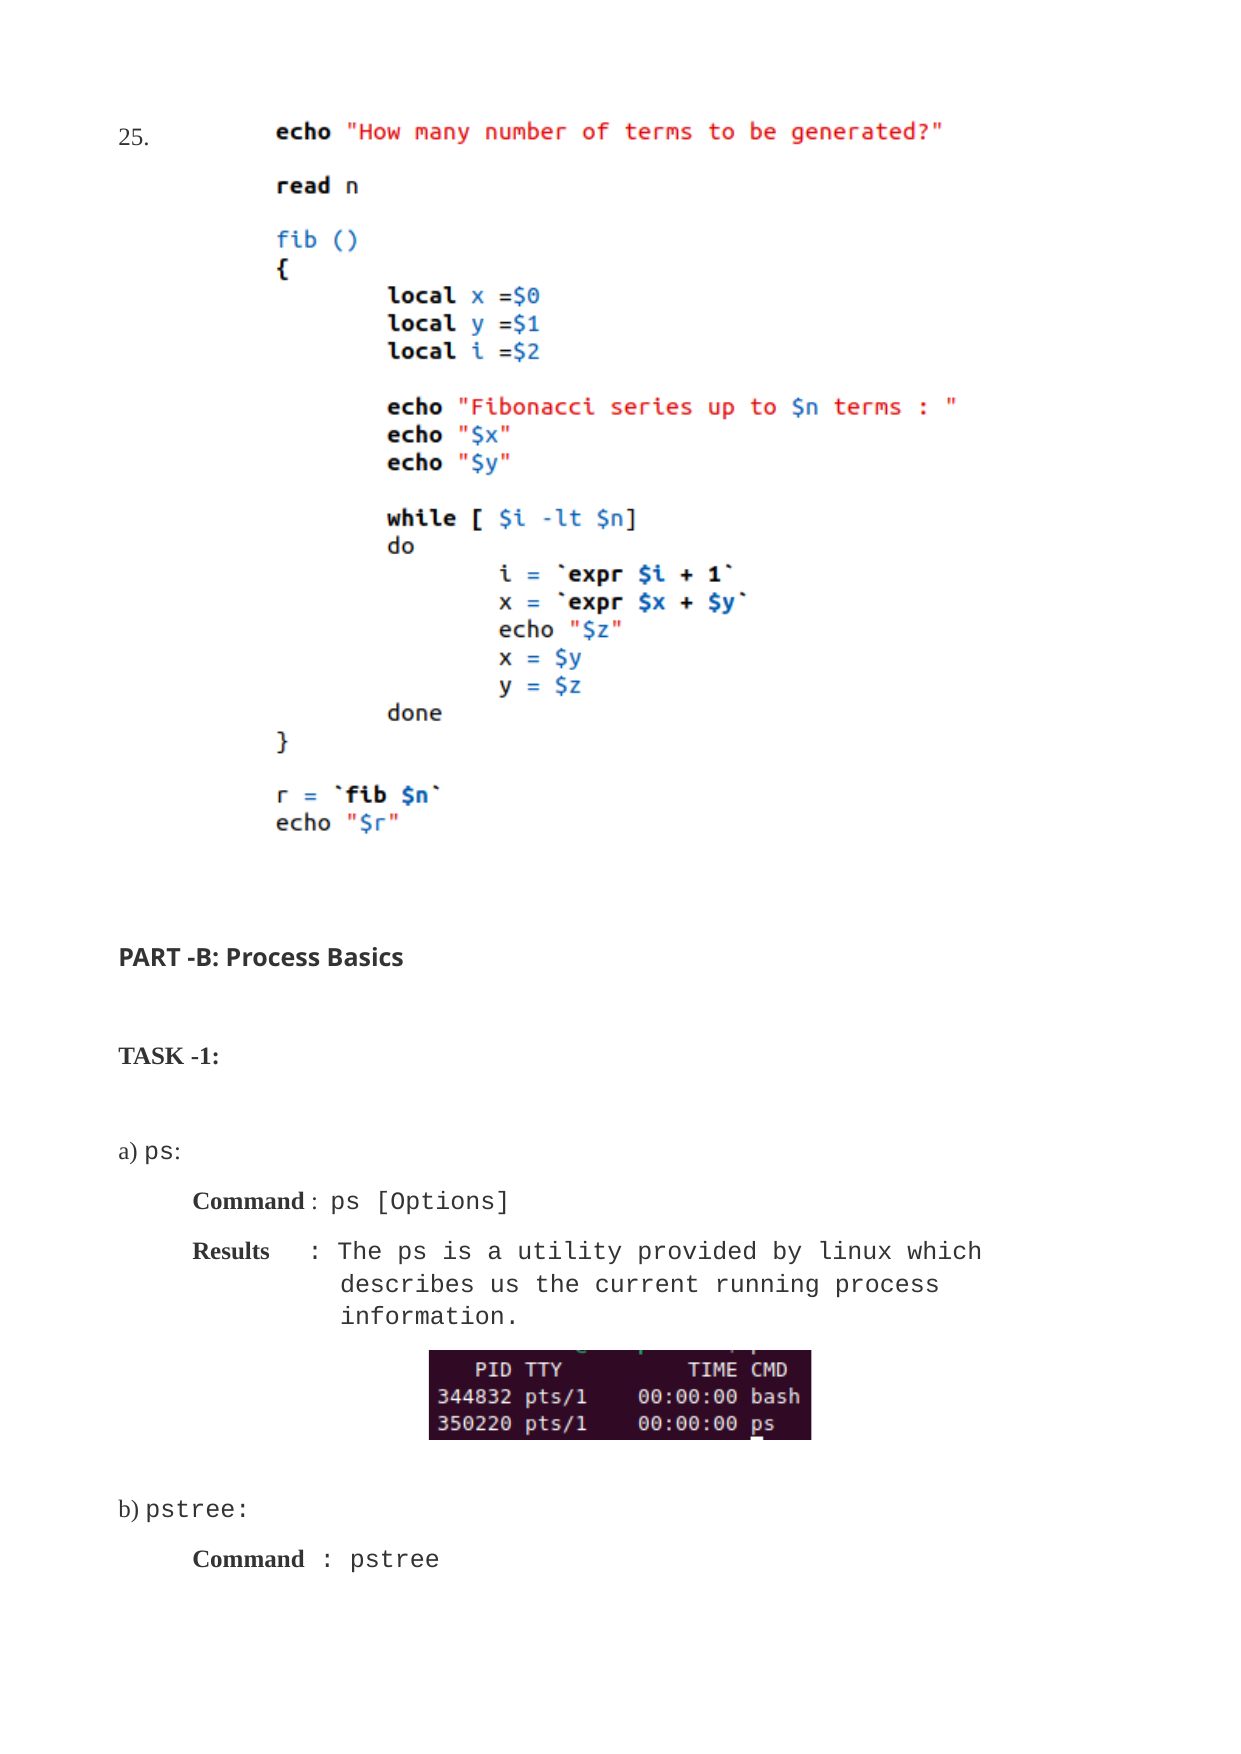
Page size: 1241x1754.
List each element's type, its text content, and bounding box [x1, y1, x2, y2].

text Command : pstree [118, 1544, 1122, 1574]
text PART -B: Process Basics [118, 940, 1122, 974]
text b) pstree: [118, 1494, 1122, 1524]
text TASK -1: [118, 1041, 1122, 1070]
text a) ps: [118, 1136, 1122, 1167]
text Results : The ps is a utility provided by linux which describes us the current running process information. [118, 1236, 1122, 1332]
text Command : ps [Options] [118, 1186, 1122, 1217]
text 25. [118, 118, 276, 152]
text [964, 118, 1122, 152]
picture [428, 1350, 812, 1440]
picture [276, 118, 964, 837]
